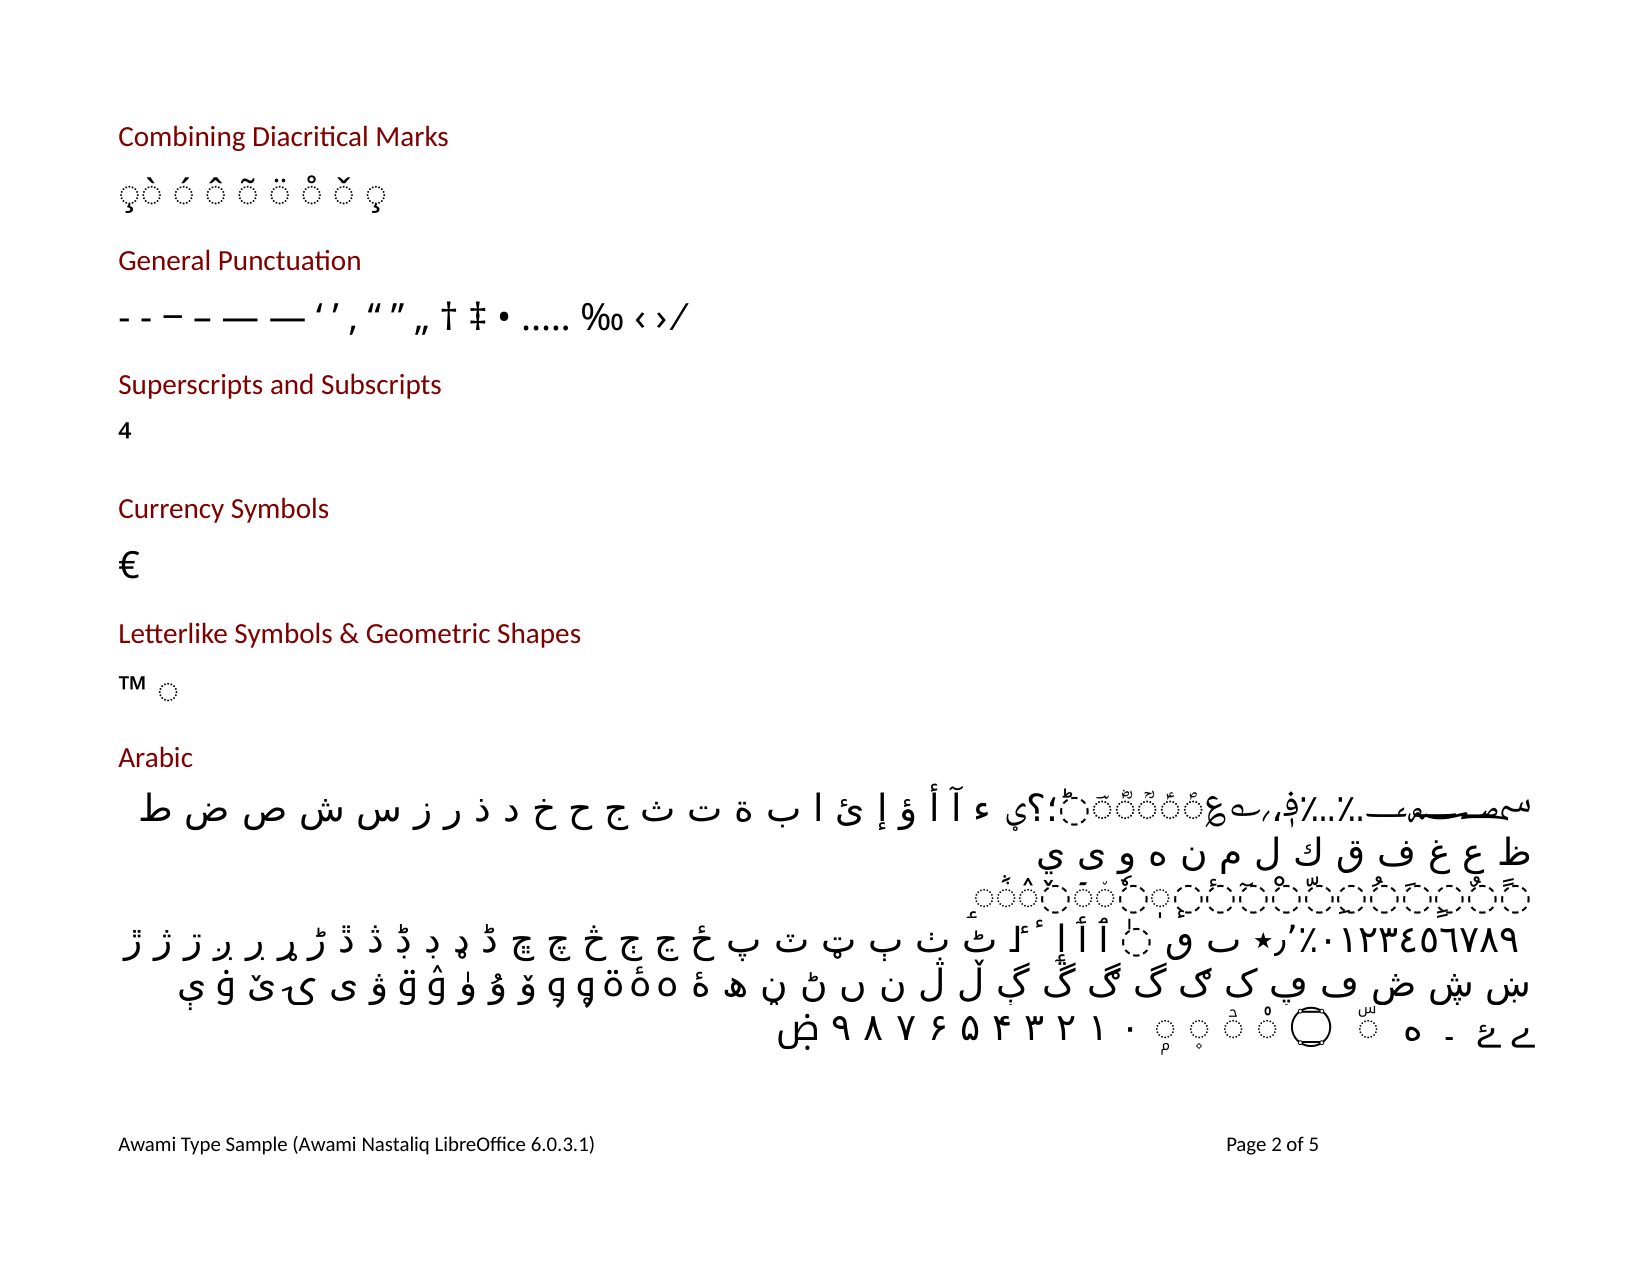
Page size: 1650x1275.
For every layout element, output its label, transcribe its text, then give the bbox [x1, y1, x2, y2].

subtitle Superscripts and Subscripts [118, 366, 1532, 402]
text ٠١٢٣٤٥٦٧٨٩٪٫٬٭ ٮ ٯ ◌ٰ ٱ ٲ ٳ ٴ ٵ ٹ ٺ ٻ ټ ٽ پ ځ ڃ ڄ څ چ ڇ ڈ ډ ڊ ڋ ڎ ڐ ڑ ړ ڔ ږ ڗ ژ ڙ ښ ڜ ڞ ڡ ڥ ک ګ گ ڰ ڱ ڳ ڵ ڷ ڹ ں ڻ ڼ ھ ۀ ہ ۂ ۃ ۄ ۅ ۆ ۇ ۈ ۉ ۊ ۋ ی ۍ ێ ۏ ې ے ۓ ۔ ە ◌ۜ ۝ ◌۠ ◌ۡ ◌۪ ◌ۭ ۰ ۱ ۲ ۳ ۴ ۵ ۶ ۷ ۸ ۹ ۻ [118, 918, 1532, 1049]
subtitle General Punctuation [118, 242, 1532, 278]
text ‐ ‑ ‒ – — ― ‘ ’ ‚ “ ” „ † ‡ • ‥… ‰ ‹ › ⁄ [118, 290, 1532, 341]
text ؀؁؂؃؄؉؊؋،؍؎؏◌ؐ◌ؑ◌ؒ◌ؓ◌ؔ◌ؕ؛؟ؠ ء آ أ ؤ إ ئ ا ب ة ت ث ج ح خ د ذ ر ز س ش ص ض ط ظ ع غ ف ق ك ل م ن ه و ى ي [118, 787, 1532, 874]
subtitle Combining Diacritical Marks [118, 118, 1532, 154]
subtitle Arabic [118, 739, 1532, 774]
text ⁴ [118, 414, 1532, 466]
subtitle Letterlike Symbols & Geometric Shapes [118, 615, 1532, 650]
text ◌ً◌ٌ◌ٍ◌َ◌ُ◌ِ◌ّ◌ْ◌ٓ◌ٔ◌ٕ◌ٖ◌ٗ◌٘◌ٙ◌ٚ◌ٛ◌ٞ◌ٟ [118, 874, 1532, 918]
subtitle Currency Symbols [118, 491, 1532, 526]
text € [118, 539, 1532, 590]
text ◌̧◌̀ ◌́ ◌̂ ◌̃ ◌̈ ◌̊ ◌̌ ◌̧ [118, 166, 1532, 217]
text ™ ◌ [118, 663, 1532, 714]
